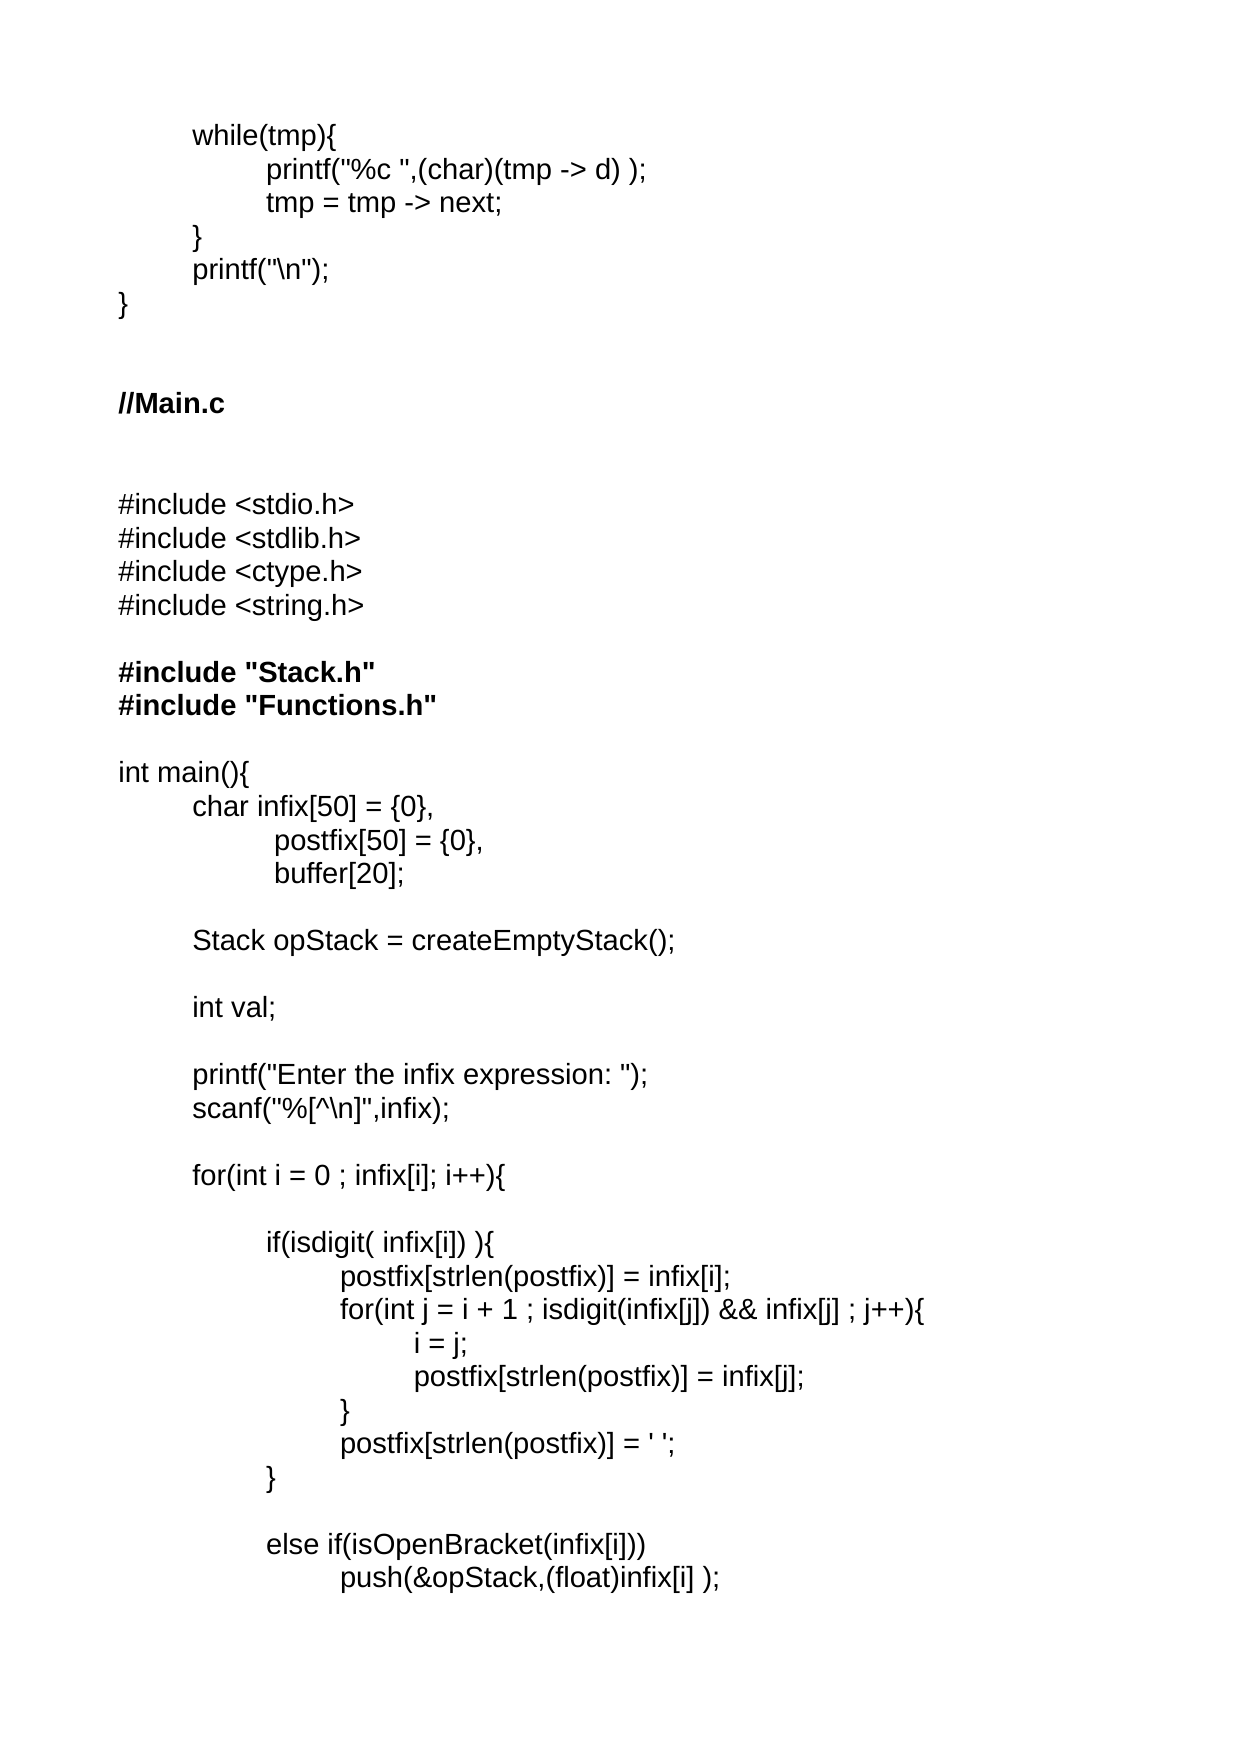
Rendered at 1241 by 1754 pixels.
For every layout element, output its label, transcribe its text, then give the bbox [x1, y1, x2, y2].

text } [118, 1460, 1122, 1493]
text #include "Stack.h" [118, 655, 1122, 688]
text i = j; [118, 1326, 1122, 1359]
text scanf("%[^\n]",infix); [118, 1091, 1122, 1124]
text push(&opStack,(float)infix[i] ); [118, 1560, 1122, 1594]
text #include <ctype.h> [118, 554, 1122, 588]
text for(int i = 0 ; infix[i]; i++){ [118, 1158, 1122, 1191]
text postfix[strlen(postfix)] = infix[i]; [118, 1258, 1122, 1292]
text //Main.c [118, 386, 1122, 420]
text if(isdigit( infix[i]) ){ [118, 1225, 1122, 1258]
text printf("\n"); [118, 252, 1122, 286]
text #include <string.h> [118, 588, 1122, 621]
text printf("Enter the infix expression: "); [118, 1057, 1122, 1091]
text } [118, 219, 1122, 252]
text #include <stdio.h> [118, 487, 1122, 521]
text for(int j = i + 1 ; isdigit(infix[j]) && infix[j] ; j++){ [118, 1292, 1122, 1326]
text postfix[strlen(postfix)] = ' '; [118, 1426, 1122, 1460]
text tmp = tmp -> next; [118, 185, 1122, 219]
text postfix[strlen(postfix)] = infix[j]; [118, 1359, 1122, 1393]
text #include <stdlib.h> [118, 521, 1122, 554]
text #include "Functions.h" [118, 688, 1122, 722]
text Stack opStack = createEmptyStack(); [118, 923, 1122, 957]
text char infix[50] = {0}, [118, 789, 1122, 822]
text int val; [118, 990, 1122, 1024]
text } [118, 286, 1122, 319]
text while(tmp){ [118, 118, 1122, 152]
text printf("%c ",(char)(tmp -> d) ); [118, 152, 1122, 185]
text } [118, 1393, 1122, 1426]
text else if(isOpenBracket(infix[i])) [118, 1527, 1122, 1560]
text int main(){ [118, 755, 1122, 789]
text buffer[20]; [118, 856, 1122, 889]
text postfix[50] = {0}, [118, 822, 1122, 856]
